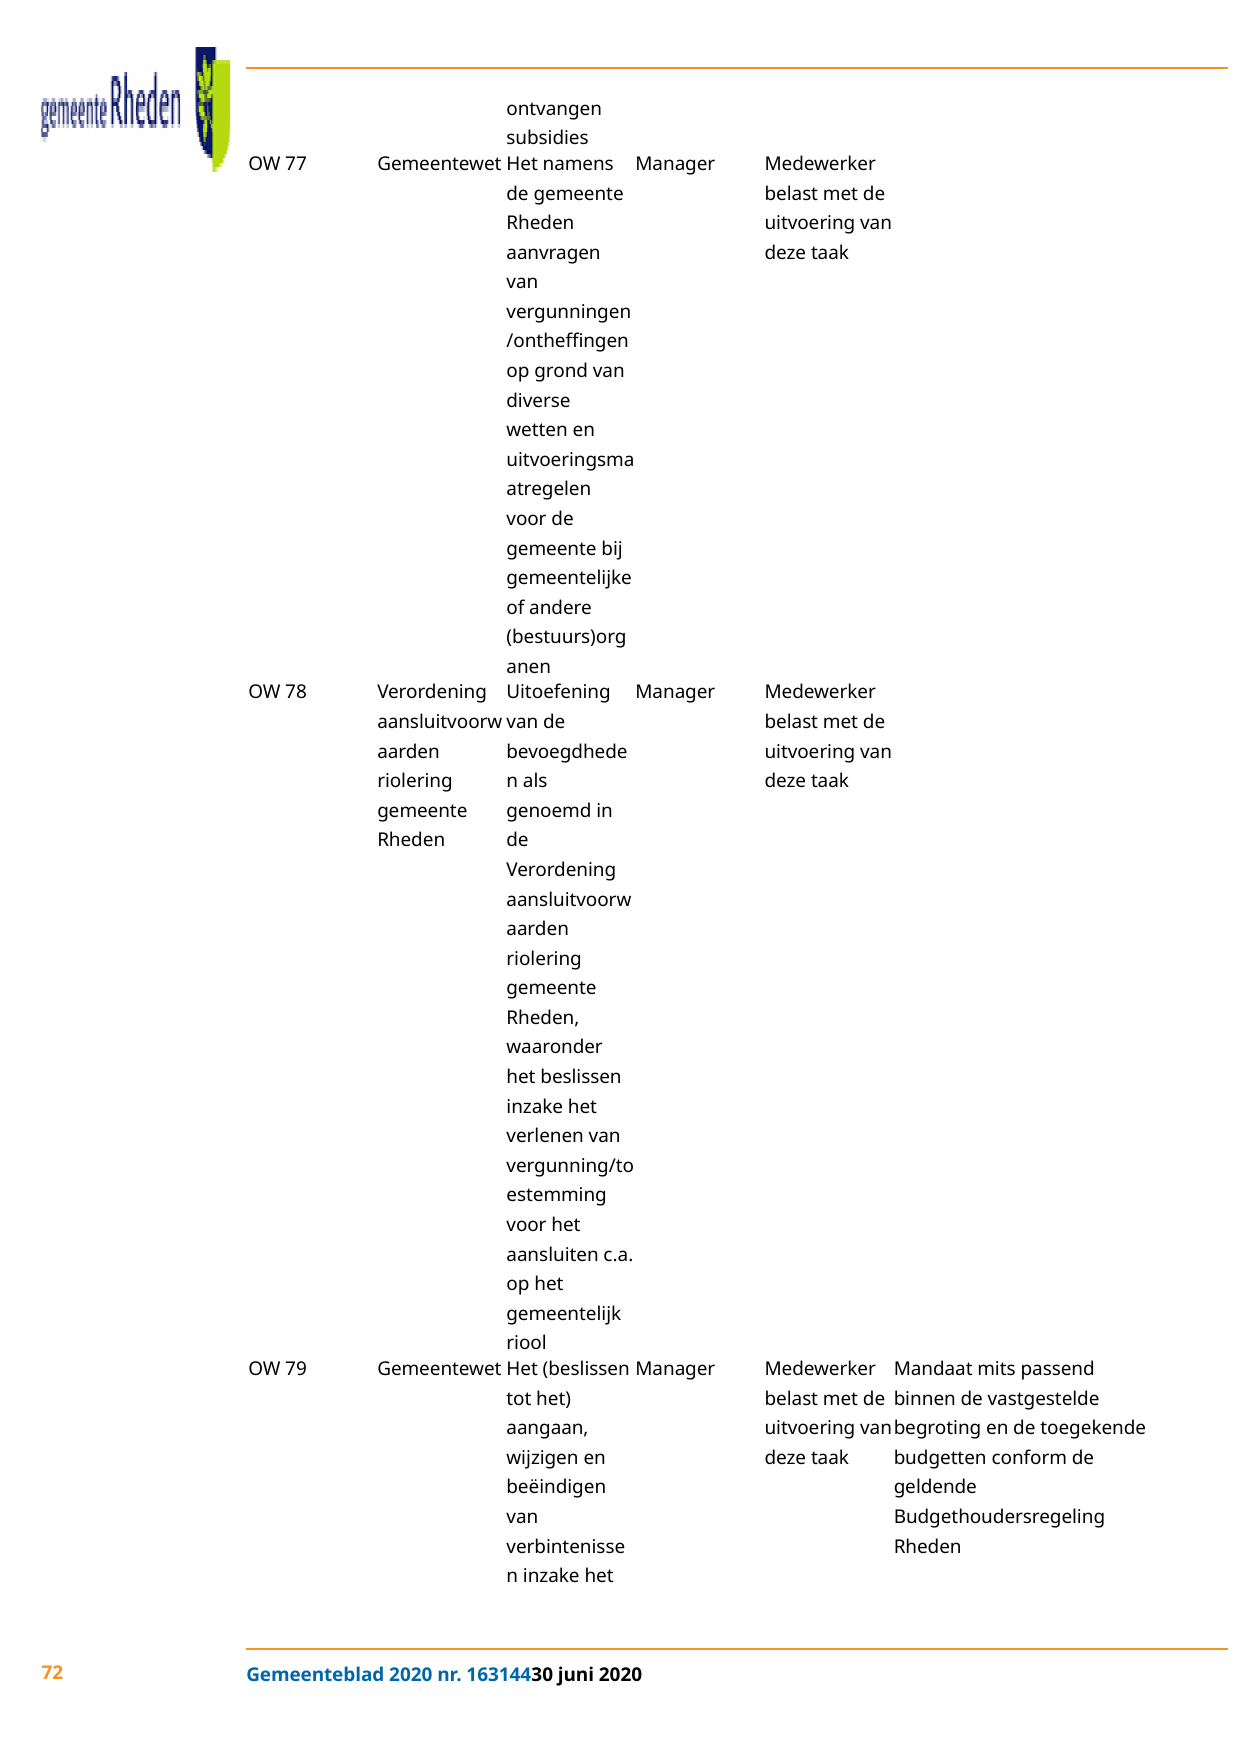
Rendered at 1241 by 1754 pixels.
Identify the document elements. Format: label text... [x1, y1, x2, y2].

table_cell OW 79 [248, 1355, 377, 1588]
table_cell [894, 95, 1152, 150]
table_cell Medewerker belast met de uitvoering van deze taak [764, 150, 893, 679]
table_cell Uitoefening van de bevoegdheden als genoemd in de Verordening aansluitvoorwaarden riolering gemeente Rheden, waaronder het beslissen inzake het verlenen van vergunning/toestemming voor het aansluiten c.a. op het gemeentelijk riool [506, 679, 635, 1355]
table_cell Verordening aansluitvoorwaarden riolering gemeente Rheden [377, 679, 506, 1355]
table_cell [377, 95, 506, 150]
table_cell ontvangen subsidies [506, 95, 635, 150]
table_cell [248, 95, 377, 150]
table_cell Medewerker belast met de uitvoering van deze taak [764, 1355, 893, 1588]
table_cell Manager [635, 1355, 764, 1588]
table_cell Gemeentewet [377, 150, 506, 679]
table_cell [635, 95, 764, 150]
table_cell Medewerker belast met de uitvoering van deze taak [764, 679, 893, 1355]
table_cell Het namens de gemeente Rheden aanvragen van vergunningen/ontheffingen op grond van diverse wetten en uitvoeringsmaatregelen voor de gemeente bij gemeentelijke of andere (bestuurs)organen [506, 150, 635, 679]
table_cell [764, 95, 893, 150]
table_cell Mandaat mits passend binnen de vastgestelde begroting en de toegekende budgetten conform de geldende Budgethoudersregeling Rheden [894, 1355, 1152, 1588]
table_cell OW 77 [248, 150, 377, 679]
table_cell [894, 679, 1152, 1355]
table_cell Manager [635, 679, 764, 1355]
table_cell Het (beslissen tot het) aangaan, wijzigen en beëindigen van verbintenissen inzake het [506, 1355, 635, 1588]
table_cell Manager [635, 150, 764, 679]
table_cell [894, 150, 1152, 679]
picture [41, 47, 231, 172]
table_cell Gemeentewet [377, 1355, 506, 1588]
table_cell OW 78 [248, 679, 377, 1355]
